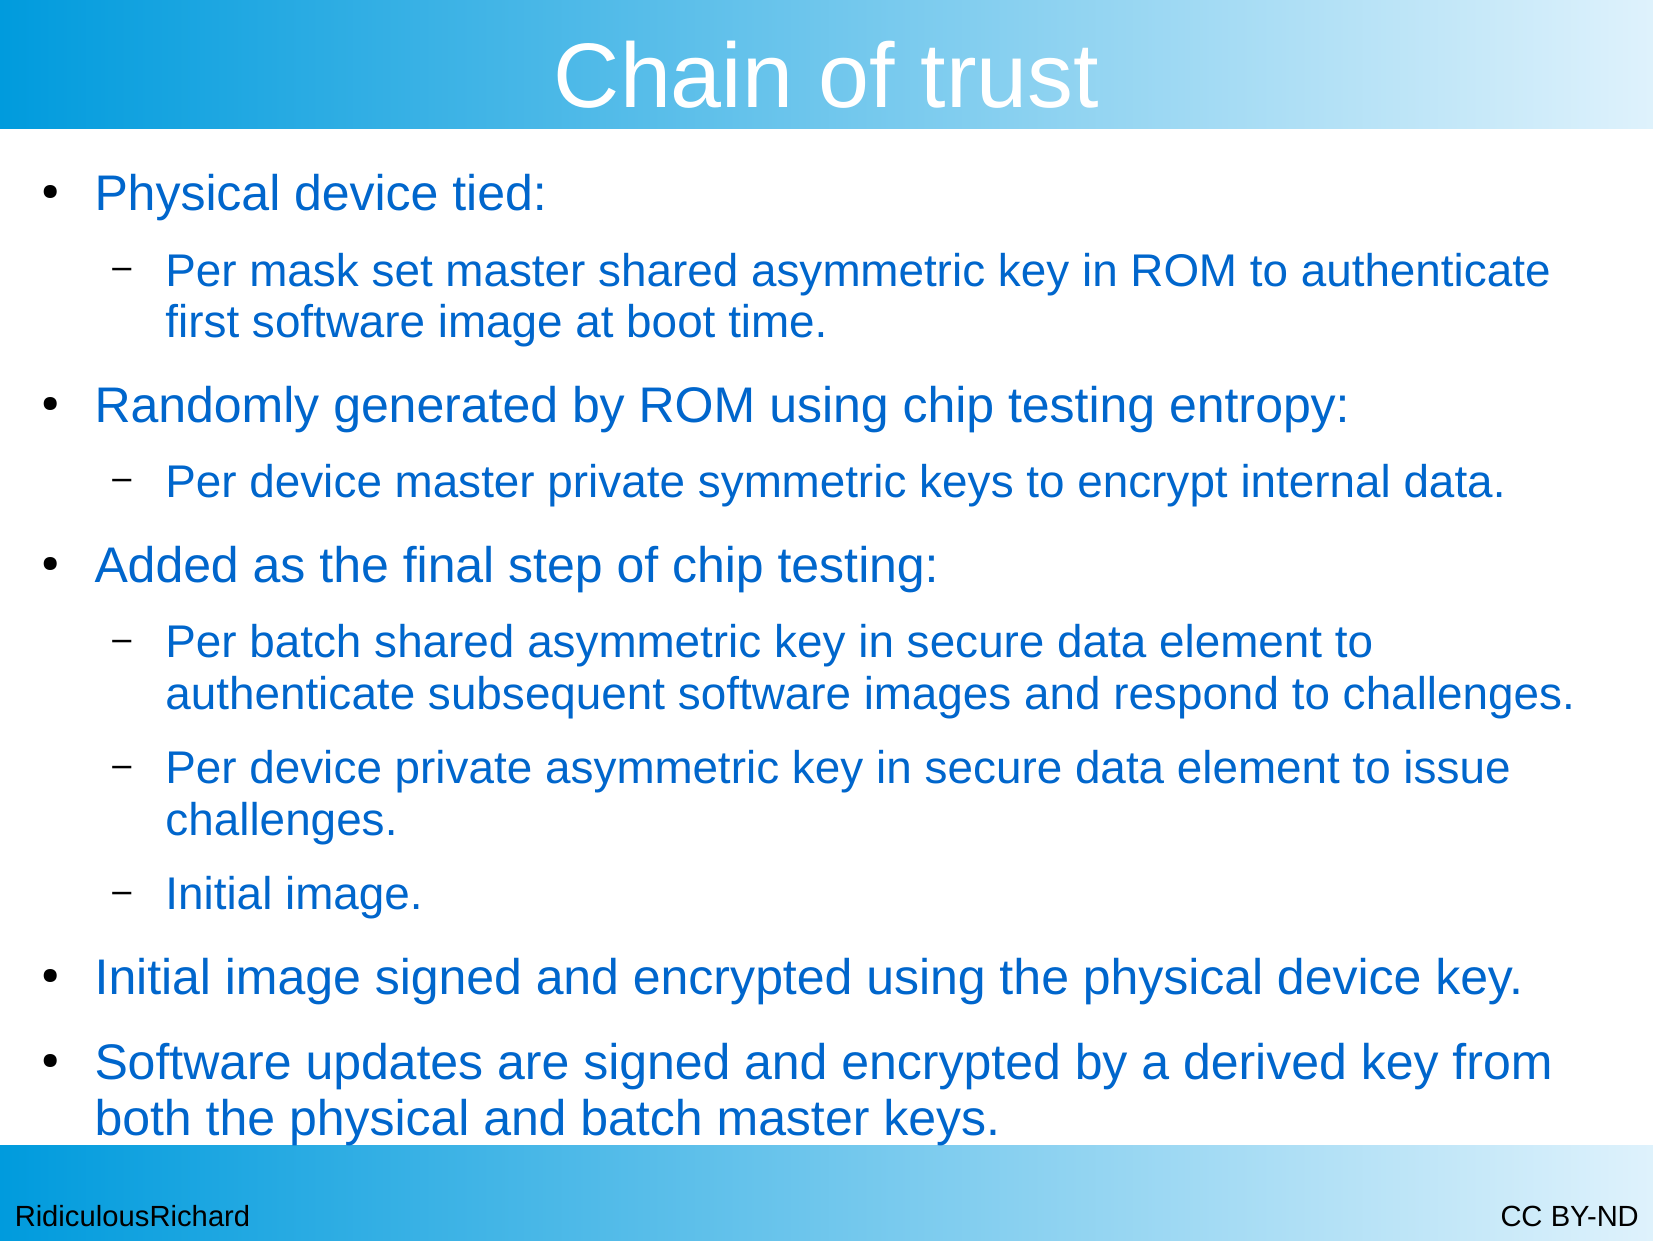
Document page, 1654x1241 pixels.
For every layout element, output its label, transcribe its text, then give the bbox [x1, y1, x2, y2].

title Chain of trust [82, 23, 1571, 129]
list Physical device tied: Per mask set master shared asymmetric key in ROM to authenticate first software image at boot time. Randomly generated by ROM using chip testing entropy: Per device master private symmetric keys to encrypt internal data. Added as the final step of chip testing: Per batch shared asymmetric key in secure data element to authenticate subsequent software images and respond to challenges. Per device private asymmetric key in secure data element to issue challenges. Initial image. Initial image signed and encrypted using the physical device key. Software updates are signed and encrypted by a derived key from both the physical and batch master keys. [23, 165, 1630, 1123]
